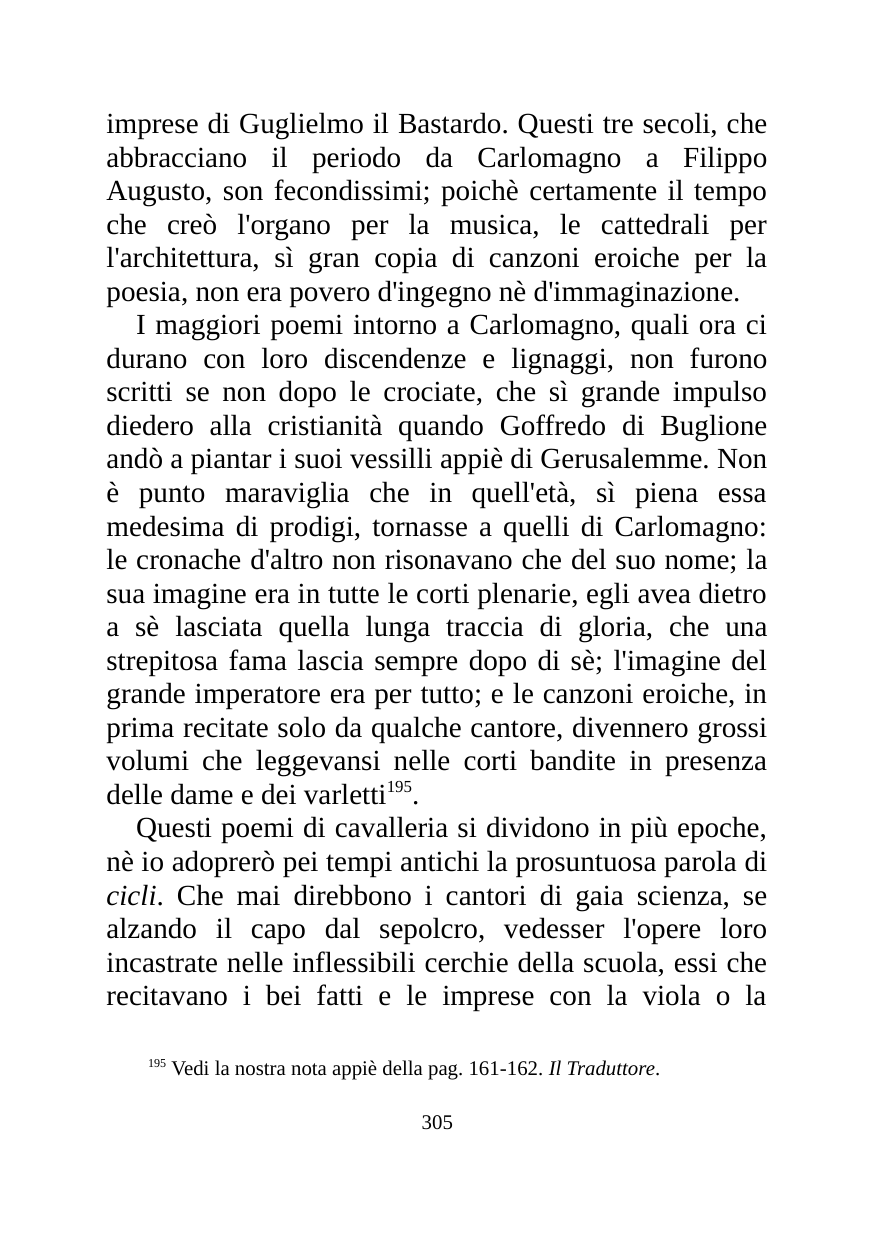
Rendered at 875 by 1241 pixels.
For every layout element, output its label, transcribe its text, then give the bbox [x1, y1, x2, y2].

text imprese di Guglielmo il Bastardo. Questi tre secoli, che abbracciano il periodo da Carlomagno a Filippo Augusto, son fecondissimi; poichè certamente il tempo che creò l'organo per la musica, le cattedrali per l'architettura, sì gran copia di canzoni eroiche per la poesia, non era povero d'ingegno nè d'immaginazione. [106, 106, 768, 307]
text Vedi la nostra nota appiè della pag. 161-162. Il Traduttore. [106, 1056, 768, 1080]
text Questi poemi di cavalleria si dividono in più epoche, nè io adoprerò pei tempi antichi la prosuntuosa parola di cicli. Che mai direbbono i cantori di gaia scienza, se alzando il capo dal sepolcro, vedesser l'opere loro incastrate nelle inflessibili cerchie della scuola, essi che recitavano i bei fatti e le imprese con la viola o la [106, 811, 768, 1012]
text I maggiori poemi intorno a Carlomagno, quali ora ci durano con loro discendenze e lignaggi, non furono scritti se non dopo le crociate, che sì grande impulso diedero alla cristianità quando Goffredo di Buglione andò a piantar i suoi vessilli appiè di Gerusalemme. Non è punto maraviglia che in quell'età, sì piena essa medesima di prodigi, tornasse a quelli di Carlomagno: le cronache d'altro non risonavano che del suo nome; la sua imagine era in tutte le corti plenarie, egli avea dietro a sè lasciata quella lunga traccia di gloria, che una strepitosa fama lascia sempre dopo di sè; l'imagine del grande imperatore era per tutto; e le canzoni eroiche, in prima recitate solo da qualche cantore, divennero grossi volumi che leggevansi nelle corti bandite in presenza delle dame e dei varletti. [106, 307, 768, 811]
